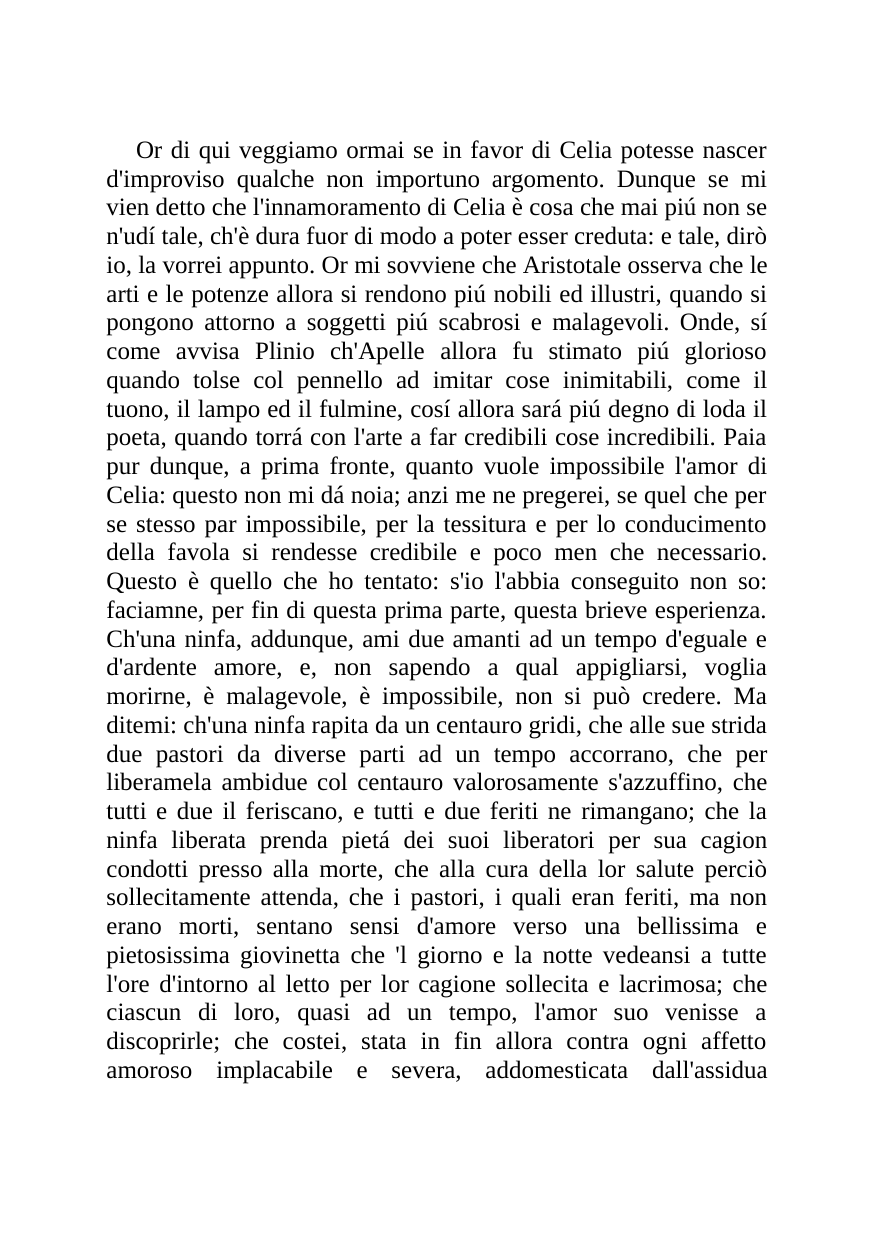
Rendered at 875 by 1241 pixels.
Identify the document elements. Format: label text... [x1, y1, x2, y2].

text Or di qui veggiamo ormai se in favor di Celia potesse nascer d'improviso qualche non importuno argomento. Dunque se mi vien detto che l'innamoramento di Celia è cosa che mai piú non se n'udí tale, ch'è dura fuor di modo a poter esser creduta: e tale, dirò io, la vorrei appunto. Or mi sovviene che Aristotale osserva che le arti e le potenze allora si rendono piú nobili ed illustri, quando si pongono attorno a soggetti piú scabrosi e malagevoli. Onde, sí come avvisa Plinio ch'Apelle allora fu stimato piú glorioso quando tolse col pennello ad imitar cose inimitabili, come il tuono, il lampo ed il fulmine, cosí allora sará piú degno di loda il poeta, quando torrá con l'arte a far credibili cose incredibili. Paia pur dunque, a prima fronte, quanto vuole impossibile l'amor di Celia: questo non mi dá noia; anzi me ne pregerei, se quel che per se stesso par impossibile, per la tessitura e per lo conducimento della favola si rendesse credibile e poco men che necessario. Questo è quello che ho tentato: s'io l'abbia conseguito non so: faciamne, per fin di questa prima parte, questa brieve esperienza. Ch'una ninfa, addunque, ami due amanti ad un tempo d'eguale e d'ardente amore, e, non sapendo a qual appigliarsi, voglia morirne, è malagevole, è impossibile, non si può credere. Ma ditemi: ch'una ninfa rapita da un centauro gridi, che alle sue strida due pastori da diverse parti ad un tempo accorrano, che per liberamela ambidue col centauro valorosamente s'azzuffino, che tutti e due il feriscano, e tutti e due feriti ne rimangano; che la ninfa liberata prenda pietá dei suoi liberatori per sua cagion condotti presso alla morte, che alla cura della lor salute perciò sollecitamente attenda, che i pastori, i quali eran feriti, ma non erano morti, sentano sensi d'amore verso una bellissima e pietosissima giovinetta che 'l giorno e la notte vedeansi a tutte l'ore d'intorno al letto per lor cagione sollecita e lacrimosa; che ciascun di loro, quasi ad un tempo, l'amor suo venisse a discoprirle; che costei, stata in fin allora contra ogni affetto amoroso implacabile e severa, addomesticata dall'assidua [106, 135, 768, 1084]
